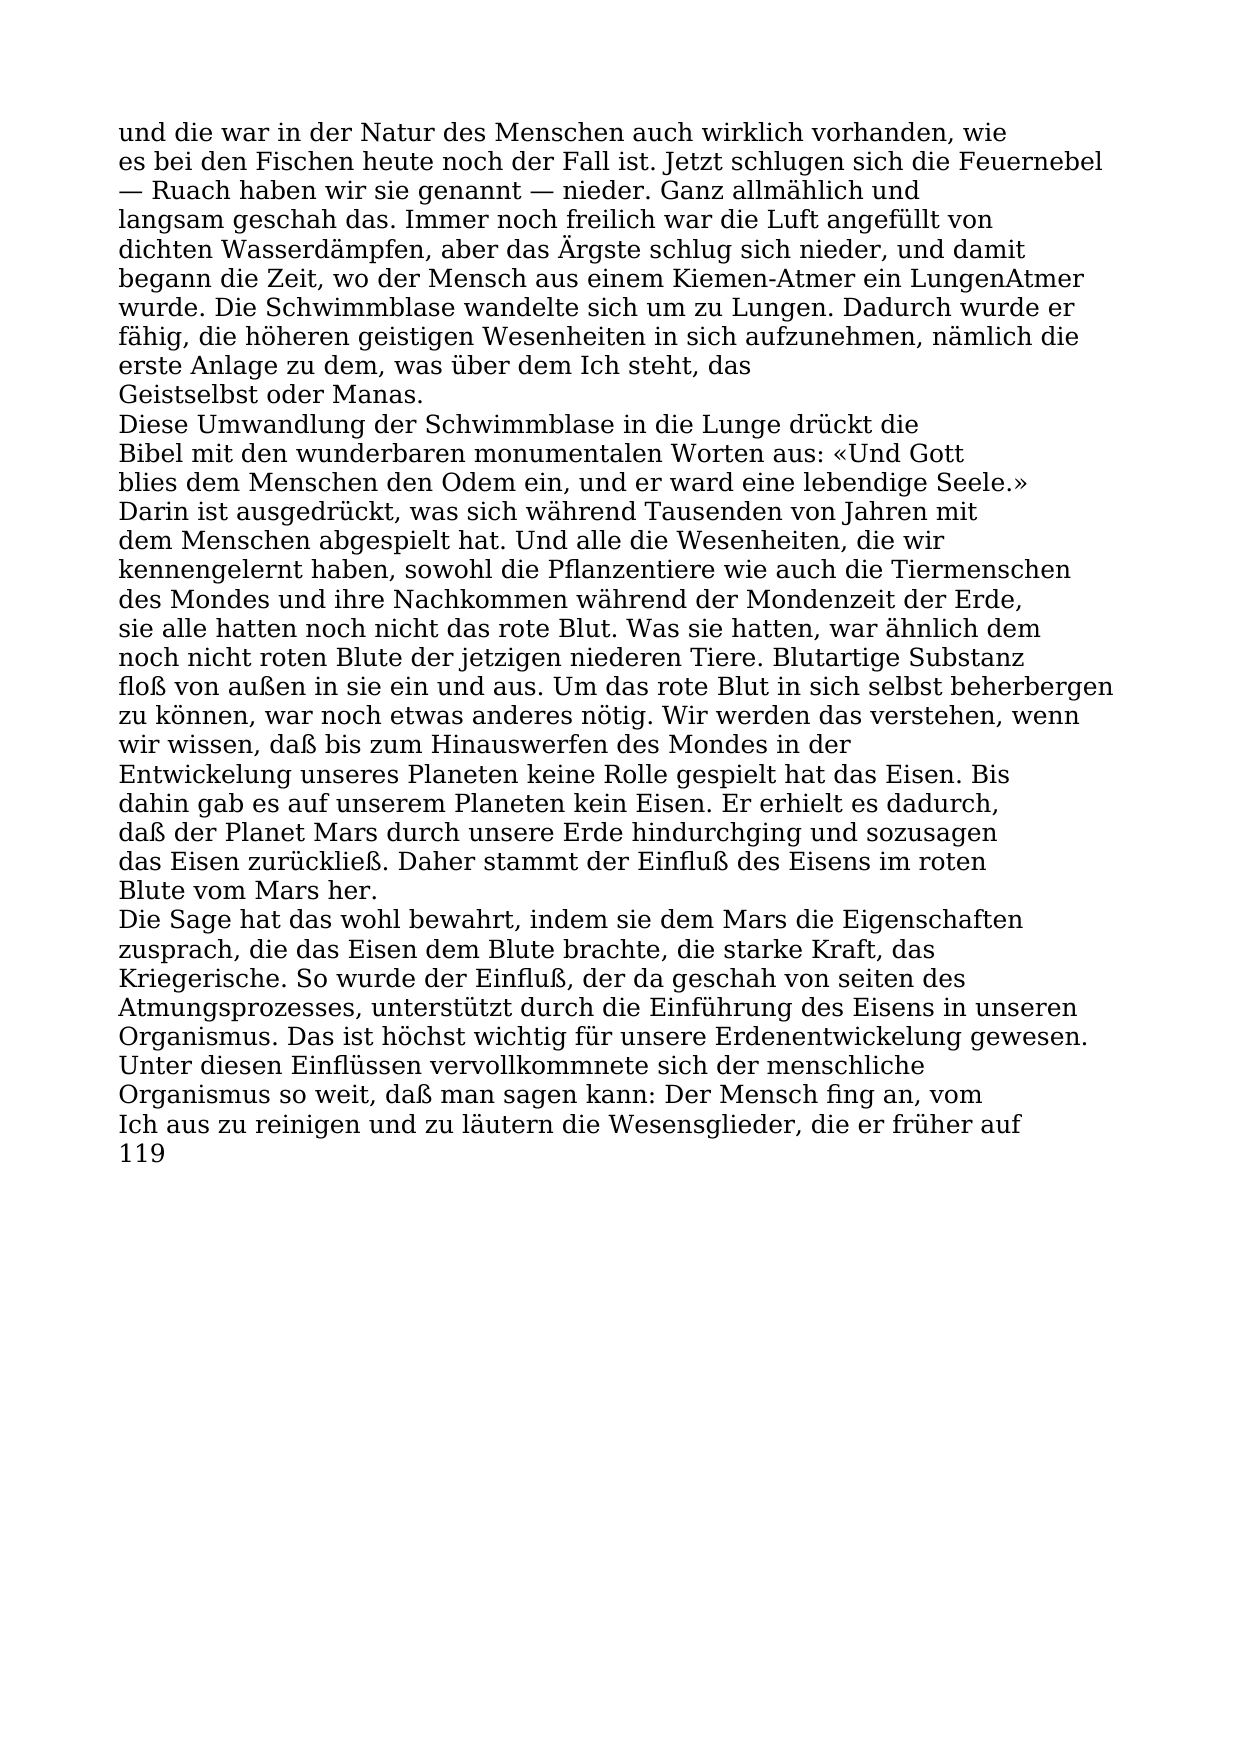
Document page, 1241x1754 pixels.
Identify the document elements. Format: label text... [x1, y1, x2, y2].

text Kriegerische. So wurde der Einfluß, der da geschah von seiten des Atmungsprozesses, unterstützt durch die Einführung des Eisens in unseren [118, 964, 1122, 1022]
text Diese Umwandlung der Schwimmblase in die Lunge drückt die [118, 410, 1122, 439]
text Organismus so weit, daß man sagen kann: Der Mensch fing an, vom [118, 1081, 1122, 1110]
text und die war in der Natur des Menschen auch wirklich vorhanden, wie [118, 118, 1122, 147]
text Ich aus zu reinigen und zu läutern die Wesensglieder, die er früher auf [118, 1110, 1122, 1139]
text Die Sage hat das wohl bewahrt, indem sie dem Mars die Eigenschaften zusprach, die das Eisen dem Blute brachte, die starke Kraft, das [118, 906, 1122, 964]
text dichten Wasserdämpfen, aber das Ärgste schlug sich nieder, und damit [118, 235, 1122, 264]
text es bei den Fischen heute noch der Fall ist. Jetzt schlugen sich die Feuernebel — Ruach haben wir sie genannt — nieder. Ganz allmählich und [118, 147, 1122, 206]
text Bibel mit den wunderbaren monumentalen Worten aus: «Und Gott [118, 439, 1122, 468]
text des Mondes und ihre Nachkommen während der Mondenzeit der Erde, [118, 585, 1122, 614]
text das Eisen zurückließ. Daher stammt der Einfluß des Eisens im roten [118, 847, 1122, 876]
text Entwickelung unseres Planeten keine Rolle gespielt hat das Eisen. Bis [118, 760, 1122, 789]
text dem Menschen abgespielt hat. Und alle die Wesenheiten, die wir kennengelernt haben, sowohl die Pflanzentiere wie auch die Tiermenschen [118, 526, 1122, 585]
text begann die Zeit, wo der Mensch aus einem Kiemen-Atmer ein LungenAtmer wurde. Die Schwimmblase wandelte sich um zu Lungen. Dadurch wurde er fähig, die höheren geistigen Wesenheiten in sich aufzunehmen, nämlich die erste Anlage zu dem, was über dem Ich steht, das [118, 264, 1122, 381]
text Blute vom Mars her. [118, 876, 1122, 906]
text Darin ist ausgedrückt, was sich während Tausenden von Jahren mit [118, 497, 1122, 526]
text noch nicht roten Blute der jetzigen niederen Tiere. Blutartige Substanz [118, 643, 1122, 672]
text dahin gab es auf unserem Planeten kein Eisen. Er erhielt es dadurch, [118, 789, 1122, 818]
text daß der Planet Mars durch unsere Erde hindurchging und sozusagen [118, 818, 1122, 847]
text sie alle hatten noch nicht das rote Blut. Was sie hatten, war ähnlich dem [118, 614, 1122, 643]
text Organismus. Das ist höchst wichtig für unsere Erdenentwickelung gewesen. Unter diesen Einflüssen vervollkommnete sich der menschliche [118, 1022, 1122, 1081]
text langsam geschah das. Immer noch freilich war die Luft angefüllt von [118, 206, 1122, 235]
text Geistselbst oder Manas. [118, 381, 1122, 410]
text blies dem Menschen den Odem ein, und er ward eine lebendige Seele.» [118, 468, 1122, 497]
text 119 [118, 1139, 1122, 1168]
text floß von außen in sie ein und aus. Um das rote Blut in sich selbst beherbergen zu können, war noch etwas anderes nötig. Wir werden das verstehen, wenn wir wissen, daß bis zum Hinauswerfen des Mondes in der [118, 672, 1122, 760]
